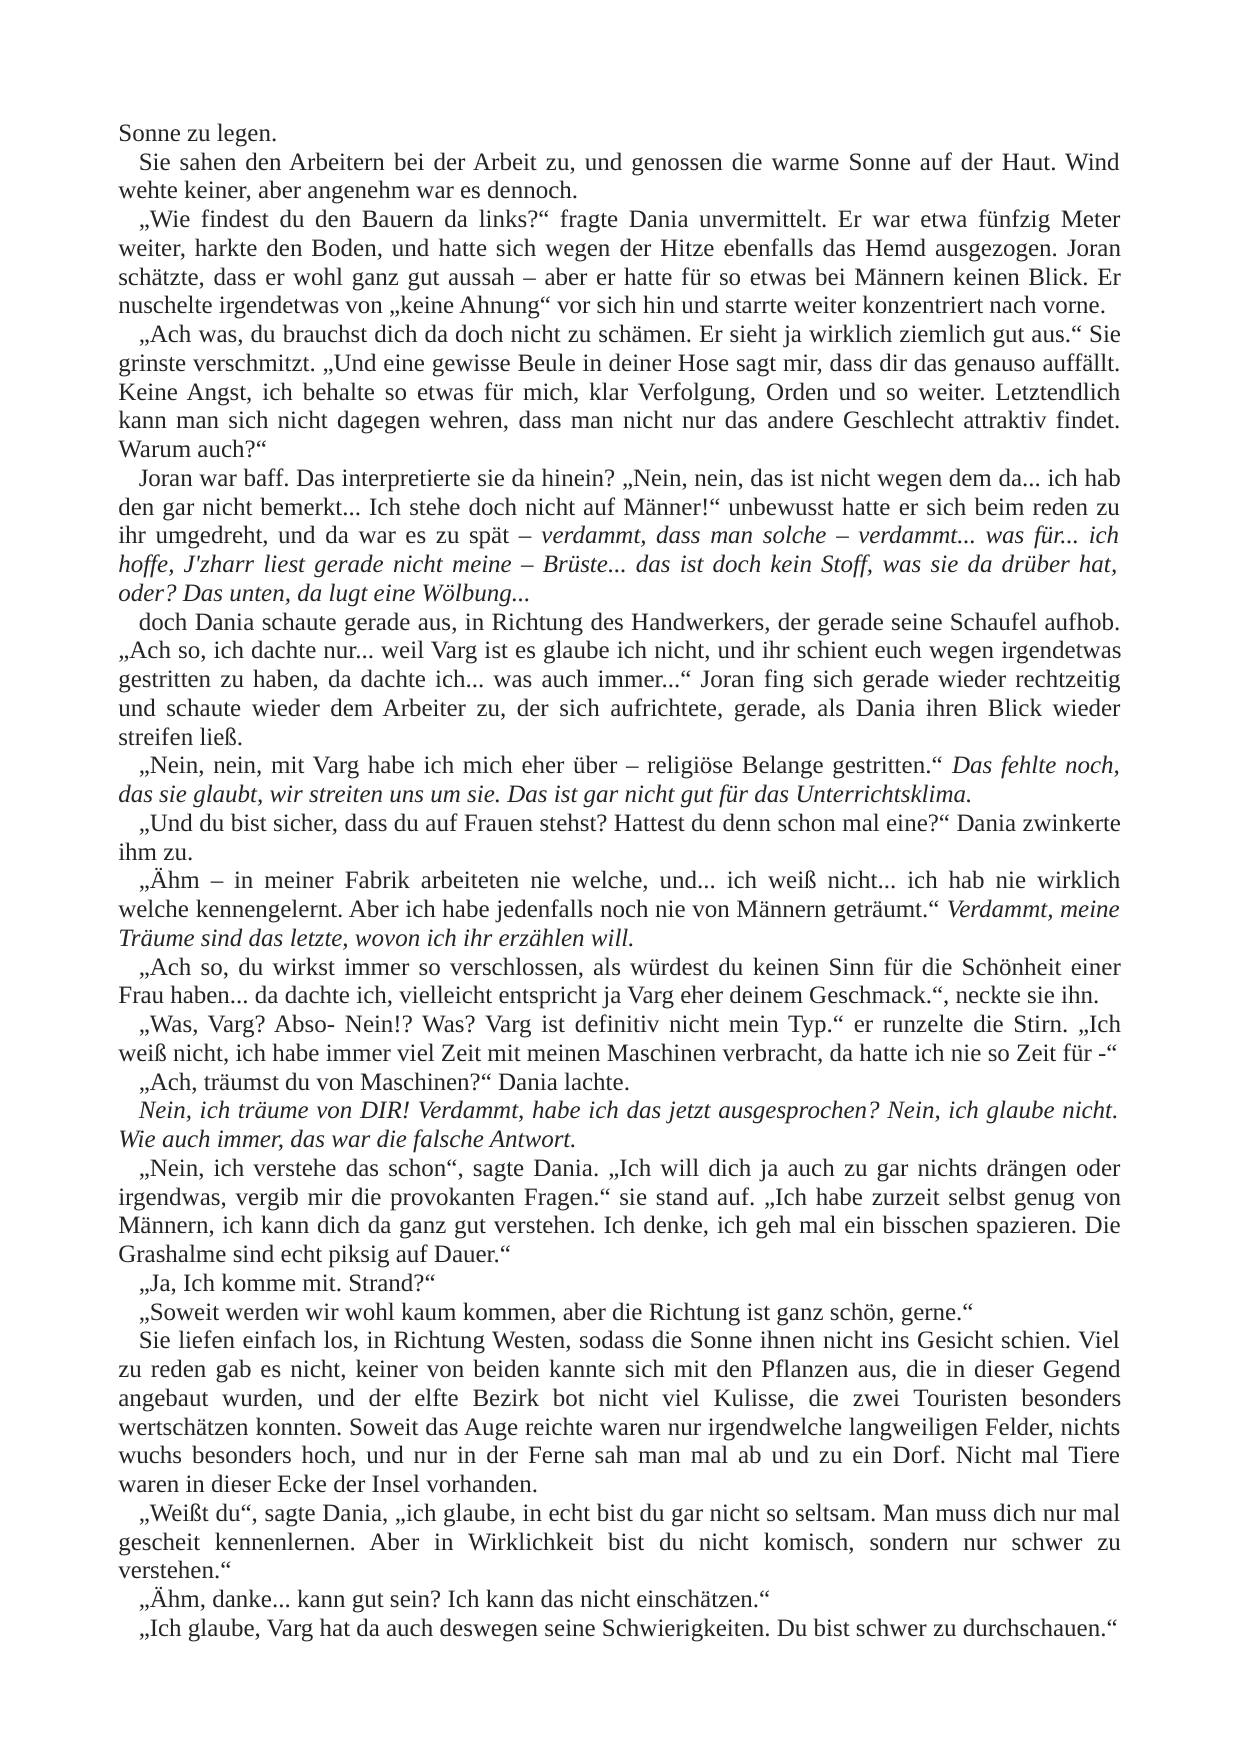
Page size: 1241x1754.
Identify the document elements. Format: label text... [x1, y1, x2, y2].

text Sie sahen den Arbeitern bei der Arbeit zu, und genossen die warme Sonne auf der Haut. Wind wehte keiner, aber angenehm war es dennoch. [118, 147, 1122, 204]
text „Weißt du“, sagte Dania, „ich glaube, in echt bist du gar nicht so seltsam. Man muss dich nur mal gescheit kennenlernen. Aber in Wirklichkeit bist du nicht komisch, sondern nur schwer zu verstehen.“ [118, 1498, 1122, 1584]
text „Wie findest du den Bauern da links?“ fragte Dania unvermittelt. Er war etwa fünfzig Meter weiter, harkte den Boden, und hatte sich wegen der Hitze ebenfalls das Hemd ausgezogen. Joran schätzte, dass er wohl ganz gut aussah – aber er hatte für so etwas bei Männern keinen Blick. Er nuschelte irgendetwas von „keine Ahnung“ vor sich hin und starrte weiter konzentriert nach vorne. [118, 204, 1122, 319]
text „Ich glaube, Varg hat da auch deswegen seine Schwierigkeiten. Du bist schwer zu durchschauen.“ [118, 1613, 1122, 1642]
text Sonne zu legen. [118, 118, 1122, 147]
text Nein, ich träume von DIR! Verdammt, habe ich das jetzt ausgesprochen? Nein, ich glaube nicht. Wie auch immer, das war die falsche Antwort. [118, 1096, 1122, 1153]
text „Nein, nein, mit Varg habe ich mich eher über – religiöse Belange gestritten.“ Das fehlte noch, das sie glaubt, wir streiten uns um sie. Das ist gar nicht gut für das Unterrichtsklima. [118, 751, 1122, 808]
text „Ähm – in meiner Fabrik arbeiteten nie welche, und... ich weiß nicht... ich hab nie wirklich welche kennengelernt. Aber ich habe jedenfalls noch nie von Männern geträumt.“ Verdammt, meine Träume sind das letzte, wovon ich ihr erzählen will. [118, 866, 1122, 952]
text „Was, Varg? Abso- Nein!? Was? Varg ist definitiv nicht mein Typ.“ er runzelte die Stirn. „Ich weiß nicht, ich habe immer viel Zeit mit meinen Maschinen verbracht, da hatte ich nie so Zeit für -“ [118, 1009, 1122, 1067]
text „Ach was, du brauchst dich da doch nicht zu schämen. Er sieht ja wirklich ziemlich gut aus.“ Sie grinste verschmitzt. „Und eine gewisse Beule in deiner Hose sagt mir, dass dir das genauso auffällt. Keine Angst, ich behalte so etwas für mich, klar Verfolgung, Orden und so weiter. Letztendlich kann man sich nicht dagegen wehren, dass man nicht nur das andere Geschlecht attraktiv findet. Warum auch?“ [118, 319, 1122, 463]
text „Soweit werden wir wohl kaum kommen, aber die Richtung ist ganz schön, gerne.“ [118, 1297, 1122, 1326]
text „Und du bist sicher, dass du auf Frauen stehst? Hattest du denn schon mal eine?“ Dania zwinkerte ihm zu. [118, 808, 1122, 866]
text „Ach so, du wirkst immer so verschlossen, als würdest du keinen Sinn für die Schönheit einer Frau haben... da dachte ich, vielleicht entspricht ja Varg eher deinem Geschmack.“, neckte sie ihn. [118, 952, 1122, 1009]
text „Ähm, danke... kann gut sein? Ich kann das nicht einschätzen.“ [118, 1584, 1122, 1613]
text „Ach, träumst du von Maschinen?“ Dania lachte. [118, 1067, 1122, 1096]
text „Nein, ich verstehe das schon“, sagte Dania. „Ich will dich ja auch zu gar nichts drängen oder irgendwas, vergib mir die provokanten Fragen.“ sie stand auf. „Ich habe zurzeit selbst genug von Männern, ich kann dich da ganz gut verstehen. Ich denke, ich geh mal ein bisschen spazieren. Die Grashalme sind echt piksig auf Dauer.“ [118, 1153, 1122, 1268]
text doch Dania schaute gerade aus, in Richtung des Handwerkers, der gerade seine Schaufel aufhob. „Ach so, ich dachte nur... weil Varg ist es glaube ich nicht, und ihr schient euch wegen irgendetwas gestritten zu haben, da dachte ich... was auch immer...“ Joran fing sich gerade wieder rechtzeitig und schaute wieder dem Arbeiter zu, der sich aufrichtete, gerade, als Dania ihren Blick wieder streifen ließ. [118, 607, 1122, 751]
text Joran war baff. Das interpretierte sie da hinein? „Nein, nein, das ist nicht wegen dem da... ich hab den gar nicht bemerkt... Ich stehe doch nicht auf Männer!“ unbewusst hatte er sich beim reden zu ihr umgedreht, und da war es zu spät – verdammt, dass man solche – verdammt... was für... ich hoffe, J'zharr liest gerade nicht meine – Brüste... das ist doch kein Stoff, was sie da drüber hat, oder? Das unten, da lugt eine Wölbung... [118, 463, 1122, 607]
text Sie liefen einfach los, in Richtung Westen, sodass die Sonne ihnen nicht ins Gesicht schien. Viel zu reden gab es nicht, keiner von beiden kannte sich mit den Pflanzen aus, die in dieser Gegend angebaut wurden, und der elfte Bezirk bot nicht viel Kulisse, die zwei Touristen besonders wertschätzen konnten. Soweit das Auge reichte waren nur irgendwelche langweiligen Felder, nichts wuchs besonders hoch, und nur in der Ferne sah man mal ab und zu ein Dorf. Nicht mal Tiere waren in dieser Ecke der Insel vorhanden. [118, 1326, 1122, 1498]
text „Ja, Ich komme mit. Strand?“ [118, 1268, 1122, 1297]
